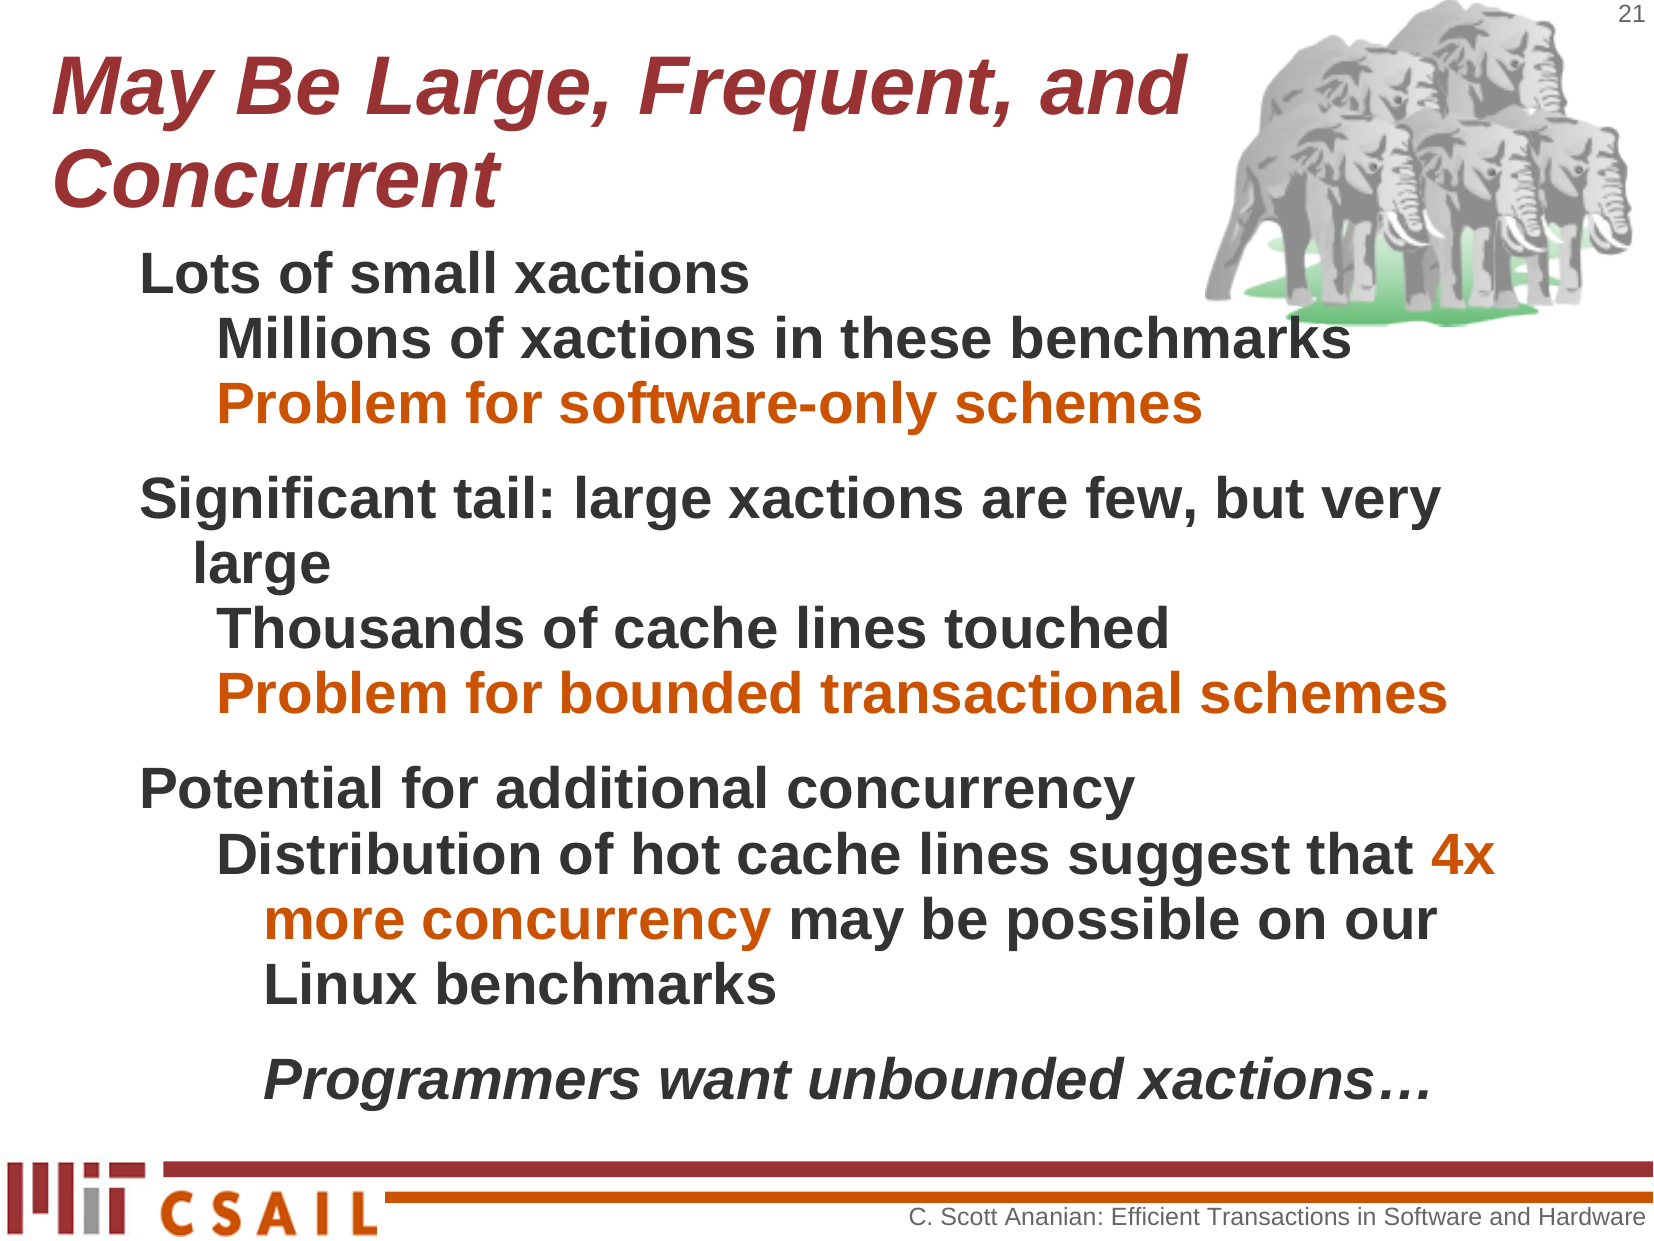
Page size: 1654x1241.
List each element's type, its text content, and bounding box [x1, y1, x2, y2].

title May Be Large, Frequent, and Concurrent [51, 28, 1220, 237]
picture [1205, 0, 1653, 327]
list Lots of small xactions Millions of xactions in these benchmarks Problem for software-only schemes Significant tail: large xactions are few, but very large Thousands of cache lines touched Problem for bounded transactional schemes Potential for additional concurrency Distribution of hot cache lines suggest that 4x more concurrency may be possible on our Linux benchmarks Programmers want unbounded xactions… [121, 241, 1561, 1187]
picture [0, 1155, 377, 1237]
